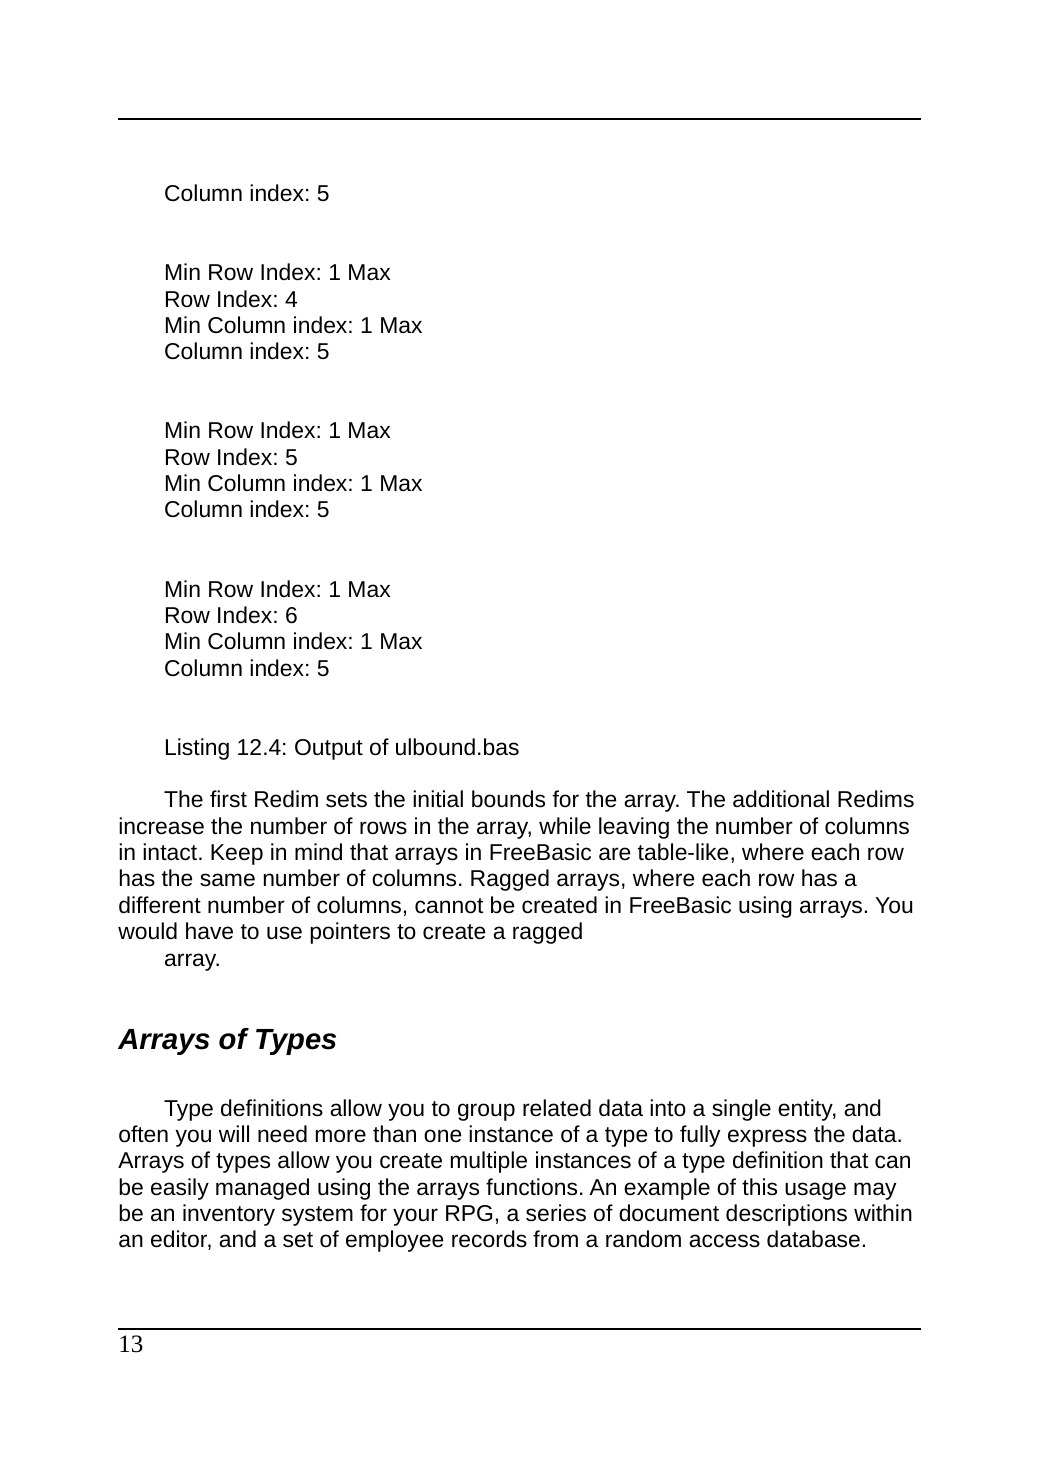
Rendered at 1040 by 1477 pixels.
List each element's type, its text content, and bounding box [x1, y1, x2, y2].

text Type definitions allow you to group related data into a single entity, and often you will need more than one instance of a type to fully express the data. Arrays of types allow you create multiple instances of a type definition that can be easily managed using the arrays functions. An example of this usage may be an inventory system for your RPG, a series of document descriptions within an editor, and a set of employee records from a random access database. [118, 1094, 921, 1253]
subtitle Arrays of Types [118, 1022, 921, 1056]
text array. [118, 944, 921, 971]
text Row Index: 4 [118, 286, 921, 312]
text Min Row Index: 1 Max [118, 417, 921, 444]
text Row Index: 6 [118, 602, 921, 628]
text Min Row Index: 1 Max [118, 576, 921, 602]
text The first Redim sets the initial bounds for the array. The additional Redims increase the number of rows in the array, while leaving the number of columns in intact. Keep in mind that arrays in FreeBasic are table-like, where each row has the same number of columns. Ragged arrays, where each row has a different number of columns, cannot be created in FreeBasic using arrays. You would have to use pointers to create a ragged [118, 786, 921, 944]
text Min Column index: 1 Max [118, 628, 921, 654]
text Min Column index: 1 Max [118, 470, 921, 496]
text Column index: 5 [118, 654, 921, 681]
text Column index: 5 [118, 496, 921, 523]
text Column index: 5 [118, 338, 921, 365]
text Column index: 5 [118, 180, 921, 207]
text Min Column index: 1 Max [118, 312, 921, 338]
text Listing 12.4: Output of ulbound.bas [118, 734, 921, 760]
text Row Index: 5 [118, 444, 921, 470]
text Min Row Index: 1 Max [118, 259, 921, 286]
